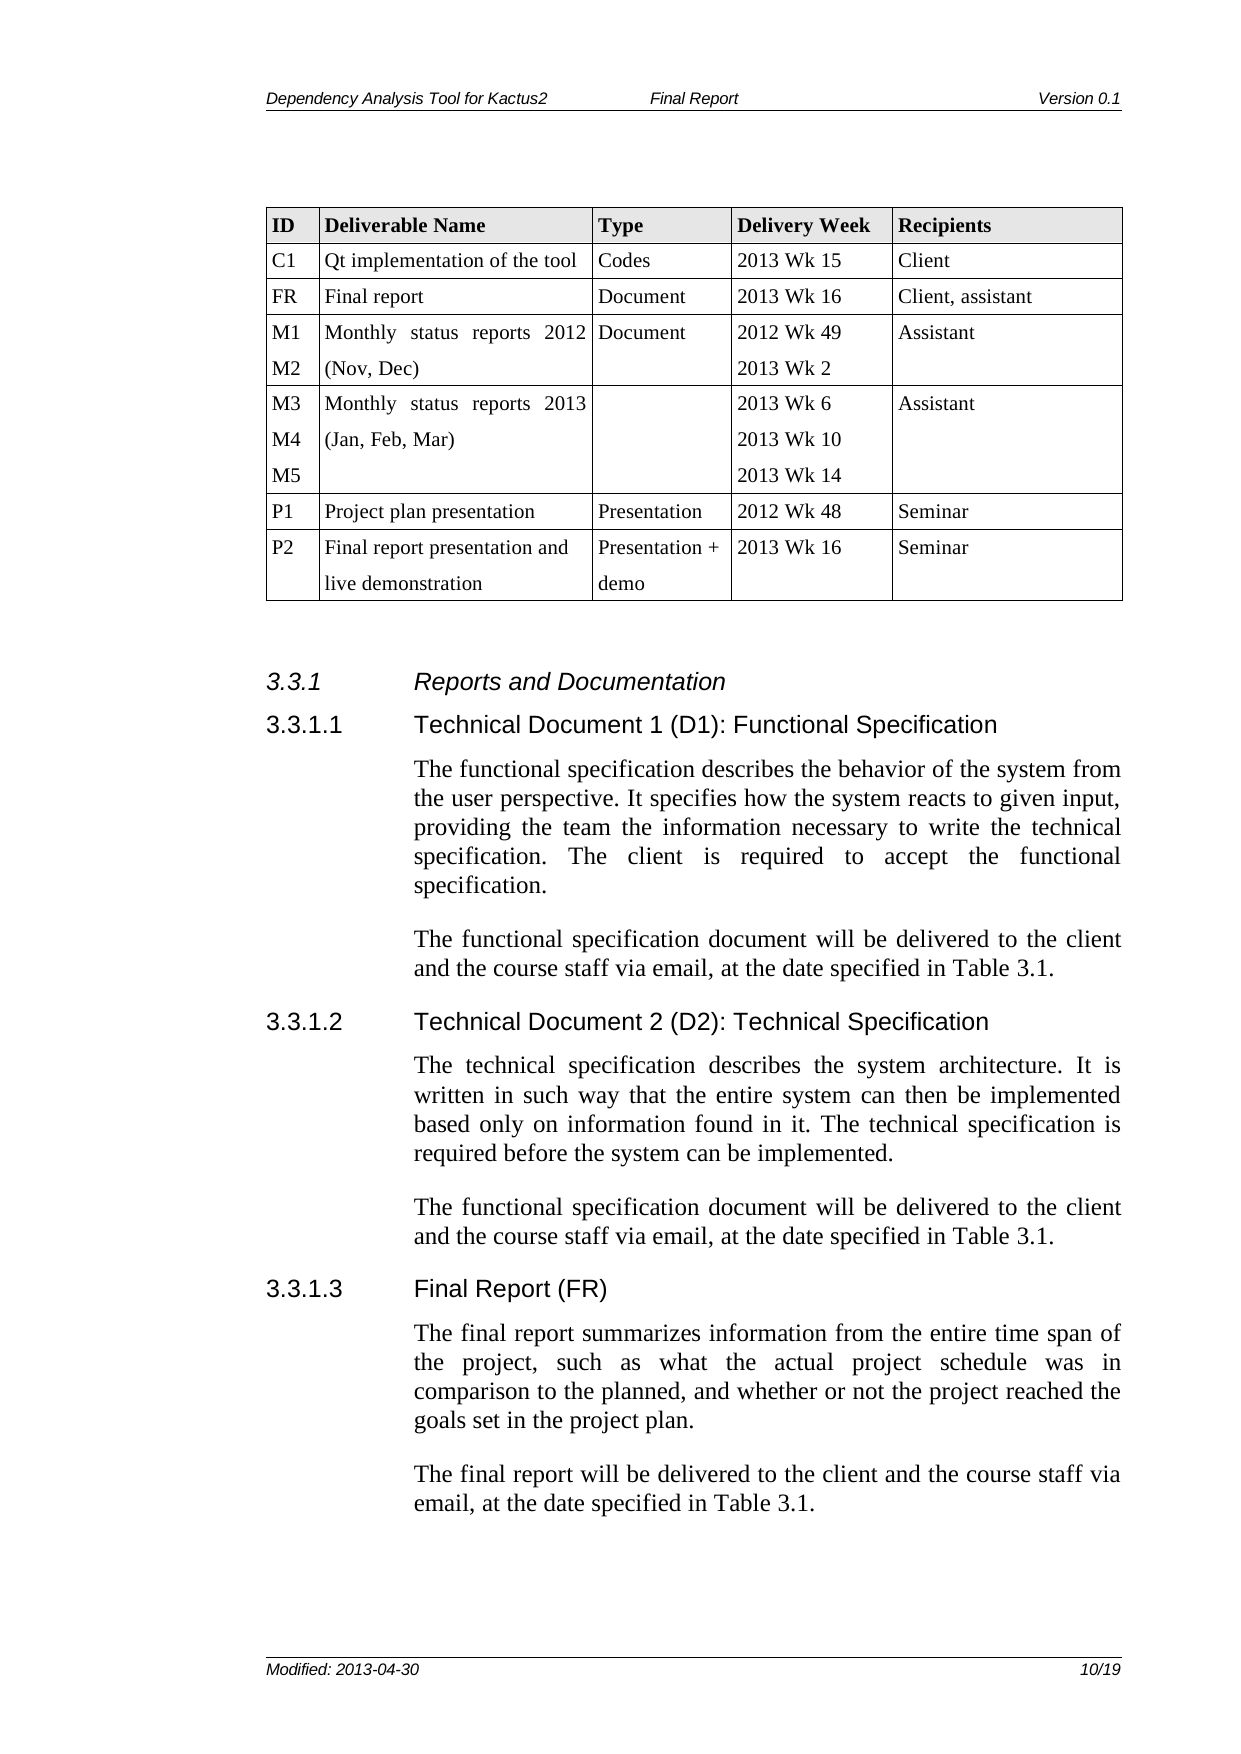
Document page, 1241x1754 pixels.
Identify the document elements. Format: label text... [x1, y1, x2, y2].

table_cell M3 M4 M5 [267, 386, 319, 493]
table_cell Presentation + demo [593, 530, 731, 600]
table_cell Seminar [893, 494, 1122, 529]
table_cell Seminar [893, 530, 1122, 600]
table_cell P1 [267, 494, 319, 529]
text The functional specification describes the behavior of the system from the user perspective. It specifies how the system reacts to given input, providing the team the information necessary to write the technical specification. The client is required to accept the functional specification. [413, 754, 1122, 899]
subtitle Technical Document 2 (D2): Technical Specification [266, 1007, 1122, 1036]
table_header Deliverable Name [320, 208, 592, 242]
table_cell Document [593, 315, 731, 385]
table_header Delivery Week [732, 208, 892, 242]
text The final report will be delivered to the client and the course staff via email, at the date specified in Table 3.1. [413, 1459, 1122, 1517]
text The functional specification document will be delivered to the client and the course staff via email, at the date specified in Table 3.1. [413, 924, 1122, 982]
table_cell Client, assistant [893, 279, 1122, 314]
text The functional specification document will be delivered to the client and the course staff via email, at the date specified in Table 3.1. [413, 1191, 1122, 1249]
table_cell Codes [593, 244, 731, 278]
table_cell FR [267, 279, 319, 314]
table_cell 2013 Wk 16 [732, 279, 892, 314]
table_cell 2012 Wk 48 [732, 494, 892, 529]
table_cell P2 [267, 530, 319, 600]
table_cell Project plan presentation [320, 494, 592, 529]
table_cell Presentation [593, 494, 731, 529]
table_cell M1 M2 [267, 315, 319, 385]
table_cell 2013 Wk 6 2013 Wk 10 2013 Wk 14 [732, 386, 892, 493]
table_cell [593, 386, 731, 493]
table_header ID [267, 208, 319, 242]
table_cell Monthly status reports 2013 (Jan, Feb, Mar) [320, 386, 592, 493]
table_cell Document [593, 279, 731, 314]
table_cell Monthly status reports 2012 (Nov, Dec) [320, 315, 592, 385]
subtitle Reports and Documentation [266, 667, 1122, 696]
table_cell C1 [267, 244, 319, 278]
table_cell Final report presentation and live demonstration [320, 530, 592, 600]
subtitle Final Report (FR) [266, 1274, 1122, 1303]
text The technical specification describes the system architecture. It is written in such way that the entire system can then be implemented based only on information found in it. The technical specification is required before the system can be implemented. [413, 1050, 1122, 1167]
table_cell Assistant [893, 315, 1122, 385]
table_cell Qt implementation of the tool [320, 244, 592, 278]
table_cell Client [893, 244, 1122, 278]
table_header Recipients [893, 208, 1122, 242]
table_cell 2013 Wk 15 [732, 244, 892, 278]
table_header Type [593, 208, 731, 242]
table_cell 2013 Wk 16 [732, 530, 892, 600]
text The final report summarizes information from the entire time span of the project, such as what the actual project schedule was in comparison to the planned, and whether or not the project reached the goals set in the project plan. [413, 1318, 1122, 1434]
table_cell Final report [320, 279, 592, 314]
table_cell 2012 Wk 49 2013 Wk 2 [732, 315, 892, 385]
subtitle Technical Document 1 (D1): Functional Specification [266, 710, 1122, 739]
table_cell Assistant [893, 386, 1122, 493]
